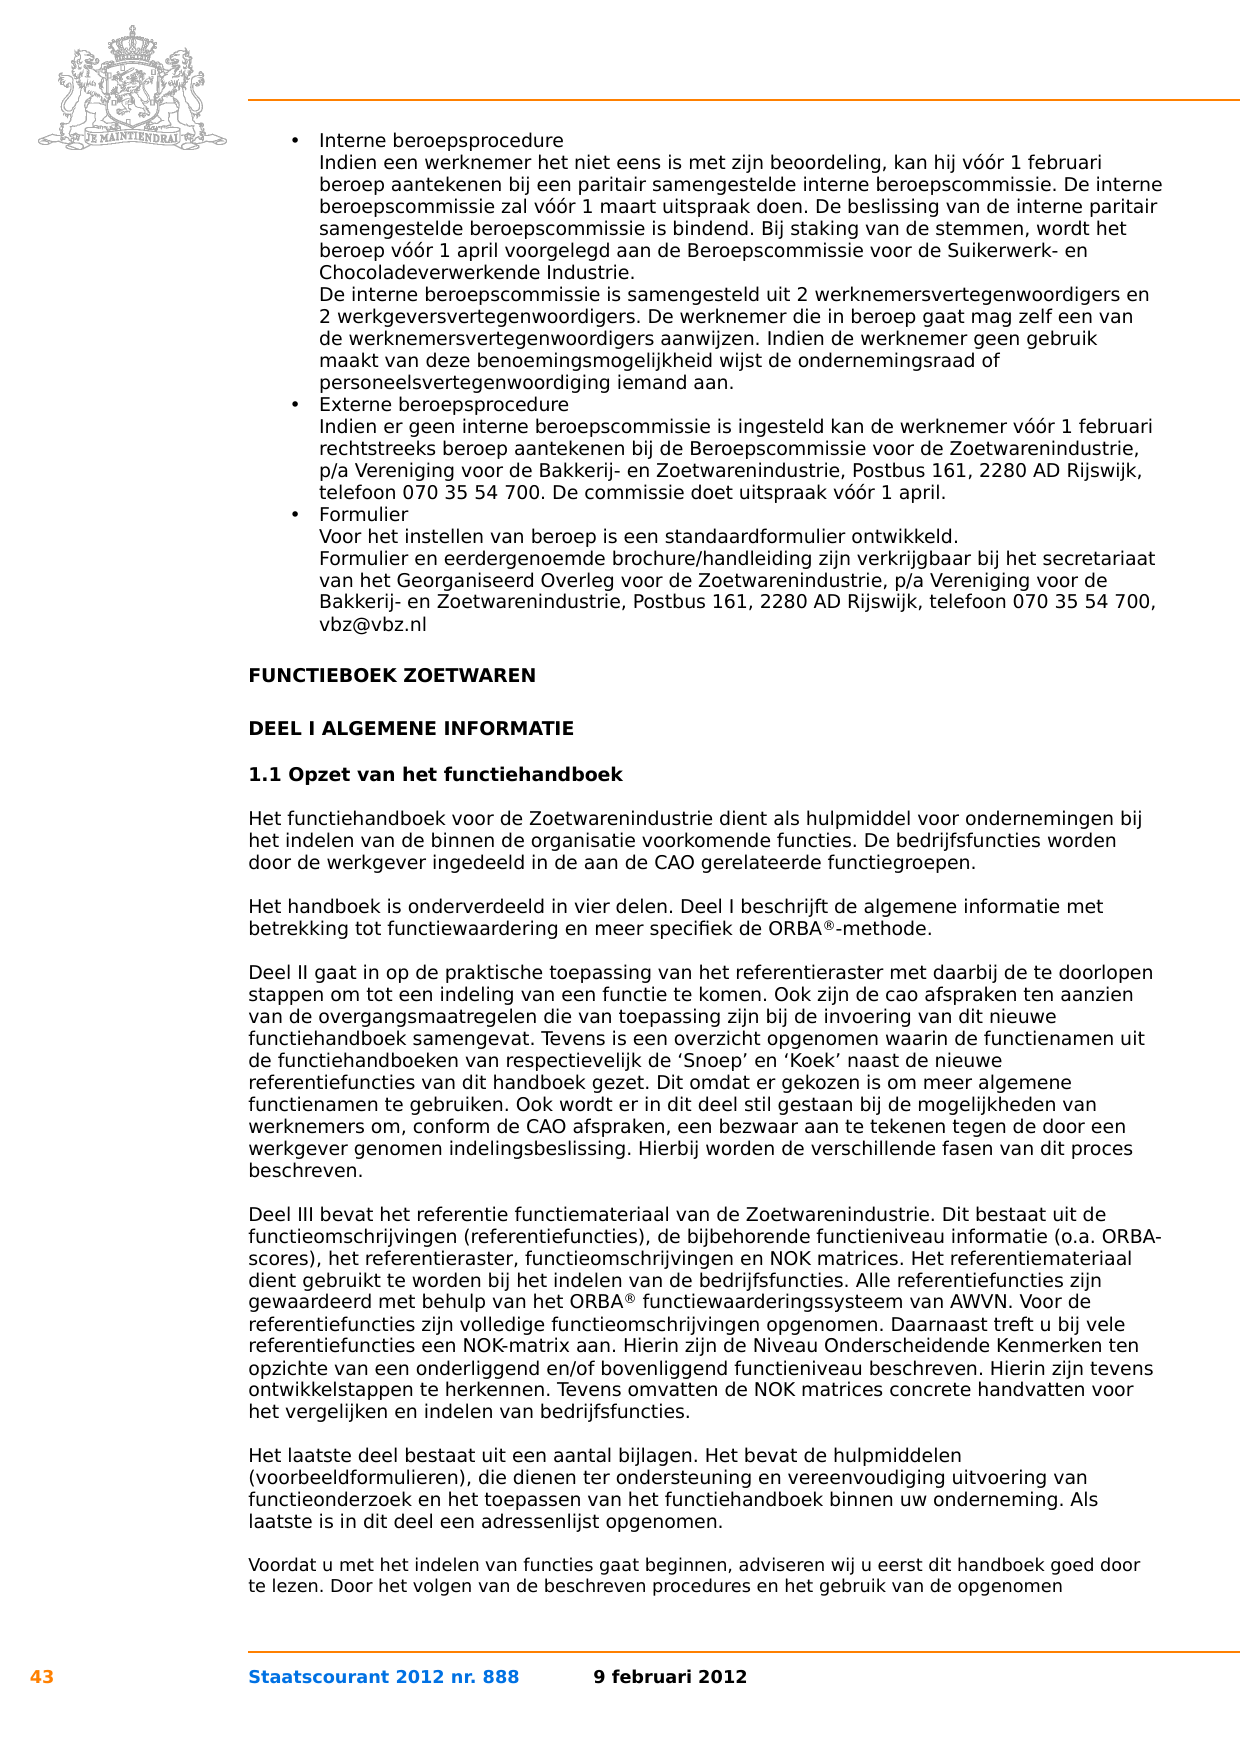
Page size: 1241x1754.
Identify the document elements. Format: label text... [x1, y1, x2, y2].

text Deel III bevat het referentie functiemateriaal van de Zoetwarenindustrie. Dit bestaat uit de functieomschrijvingen (referentiefuncties), de bijbehorende functieniveau informatie (o.a. ORBA-scores), het referentieraster, functieomschrijvingen en NOK matrices. Het referentiemateriaal dient gebruikt te worden bij het indelen van de bedrijfsfuncties. Alle referentiefuncties zijn gewaardeerd met behulp van het ORBA® functiewaarderingssysteem van AWVN. Voor de referentiefuncties zijn volledige functieomschrijvingen opgenomen. Daarnaast treft u bij vele referentiefuncties een NOK-matrix aan. Hierin zijn de Niveau Onderscheidende Kenmerken ten opzichte van een onderliggend en/of bovenliggend functieniveau beschreven. Hierin zijn tevens ontwikkelstappen te herkennen. Tevens omvatten de NOK matrices concrete handvatten voor het vergelijken en indelen van bedrijfsfuncties. [248, 1203, 1163, 1423]
picture [38, 25, 227, 150]
subtitle 1.1 Opzet van het functiehandboek [248, 764, 1163, 786]
text • Interne beroepsprocedure [289, 130, 1163, 152]
table_header Voordat u met het indelen van functies gaat beginnen, adviseren wij u eerst dit handboek goed door te lezen. Door het volgen van de beschreven procedures en het gebruik van de opgenomen [248, 1555, 1163, 1596]
text • Formulier [289, 503, 1163, 526]
text Indien er geen interne beroepscommissie is ingesteld kan de werknemer vóór 1 februari rechtstreeks beroep aantekenen bij de Beroepscommissie voor de Zoetwarenindustrie, p/a Vereniging voor de Bakkerij- en Zoetwarenindustrie, Postbus 161, 2280 AD Rijswijk, telefoon 070 35 54 700. De commissie doet uitspraak vóór 1 april. [319, 416, 1163, 503]
text Het laatste deel bestaat uit een aantal bijlagen. Het bevat de hulpmiddelen (voorbeeldformulieren), die dienen ter ondersteuning en vereenvoudiging uitvoering van functieonderzoek en het toepassen van het functiehandboek binnen uw onderneming. Als laatste is in dit deel een adressenlijst opgenomen. [248, 1445, 1163, 1533]
text Deel II gaat in op de praktische toepassing van het referentieraster met daarbij de te doorlopen stappen om tot een indeling van een functie te komen. Ook zijn de cao afspraken ten aanzien van de overgangsmaatregelen die van toepassing zijn bij de invoering van dit nieuwe functiehandboek samengevat. Tevens is een overzicht opgenomen waarin de functienamen uit de functiehandboeken van respectievelijk de ‘Snoep’ en ‘Koek’ naast de nieuwe referentiefuncties van dit handboek gezet. Dit omdat er gekozen is om meer algemene functienamen te gebruiken. Ook wordt er in dit deel stil gestaan bij de mogelijkheden van werknemers om, conform de CAO afspraken, een bezwaar aan te tekenen tegen de door een werkgever genomen indelingsbeslissing. Hierbij worden de verschillende fasen van dit proces beschreven. [248, 962, 1163, 1182]
subtitle DEEL I ALGEMENE INFORMATIE [248, 717, 1163, 739]
text De interne beroepscommissie is samengesteld uit 2 werknemersvertegenwoordigers en 2 werkgeversvertegenwoordigers. De werknemer die in beroep gaat mag zelf een van de werknemersvertegenwoordigers aanwijzen. Indien de werknemer geen gebruik maakt van deze benoemingsmogelijkheid wijst de ondernemingsraad of personeelsvertegenwoordiging iemand aan. [319, 284, 1163, 394]
text Voor het instellen van beroep is een standaardformulier ontwikkeld. [319, 526, 1163, 547]
subtitle FUNCTIEBOEK ZOETWAREN [248, 665, 1163, 687]
text • Externe beroepsprocedure [289, 394, 1163, 416]
text Formulier en eerdergenoemde brochure/handleiding zijn verkrijgbaar bij het secretariaat van het Georganiseerd Overleg voor de Zoetwarenindustrie, p/a Vereniging voor de Bakkerij- en Zoetwarenindustrie, Postbus 161, 2280 AD Rijswijk, telefoon 070 35 54 700, vbz@vbz.nl [319, 547, 1163, 635]
text Indien een werknemer het niet eens is met zijn beoordeling, kan hij vóór 1 februari beroep aantekenen bij een paritair samengestelde interne beroepscommissie. De interne beroepscommissie zal vóór 1 maart uitspraak doen. De beslissing van de interne paritair samengestelde beroepscommissie is bindend. Bij staking van de stemmen, wordt het beroep vóór 1 april voorgelegd aan de Beroepscommissie voor de Suikerwerk- en Chocoladeverwerkende Industrie. [319, 152, 1163, 284]
text Het functiehandboek voor de Zoetwarenindustrie dient als hulpmiddel voor ondernemingen bij het indelen van de binnen de organisatie voorkomende functies. De bedrijfsfuncties worden door de werkgever ingedeeld in de aan de CAO gerelateerde functiegroepen. [248, 808, 1163, 874]
text Het handboek is onderverdeeld in vier delen. Deel I beschrijft de algemene informatie met betrekking tot functiewaardering en meer specifiek de ORBA®-methode. [248, 896, 1163, 940]
